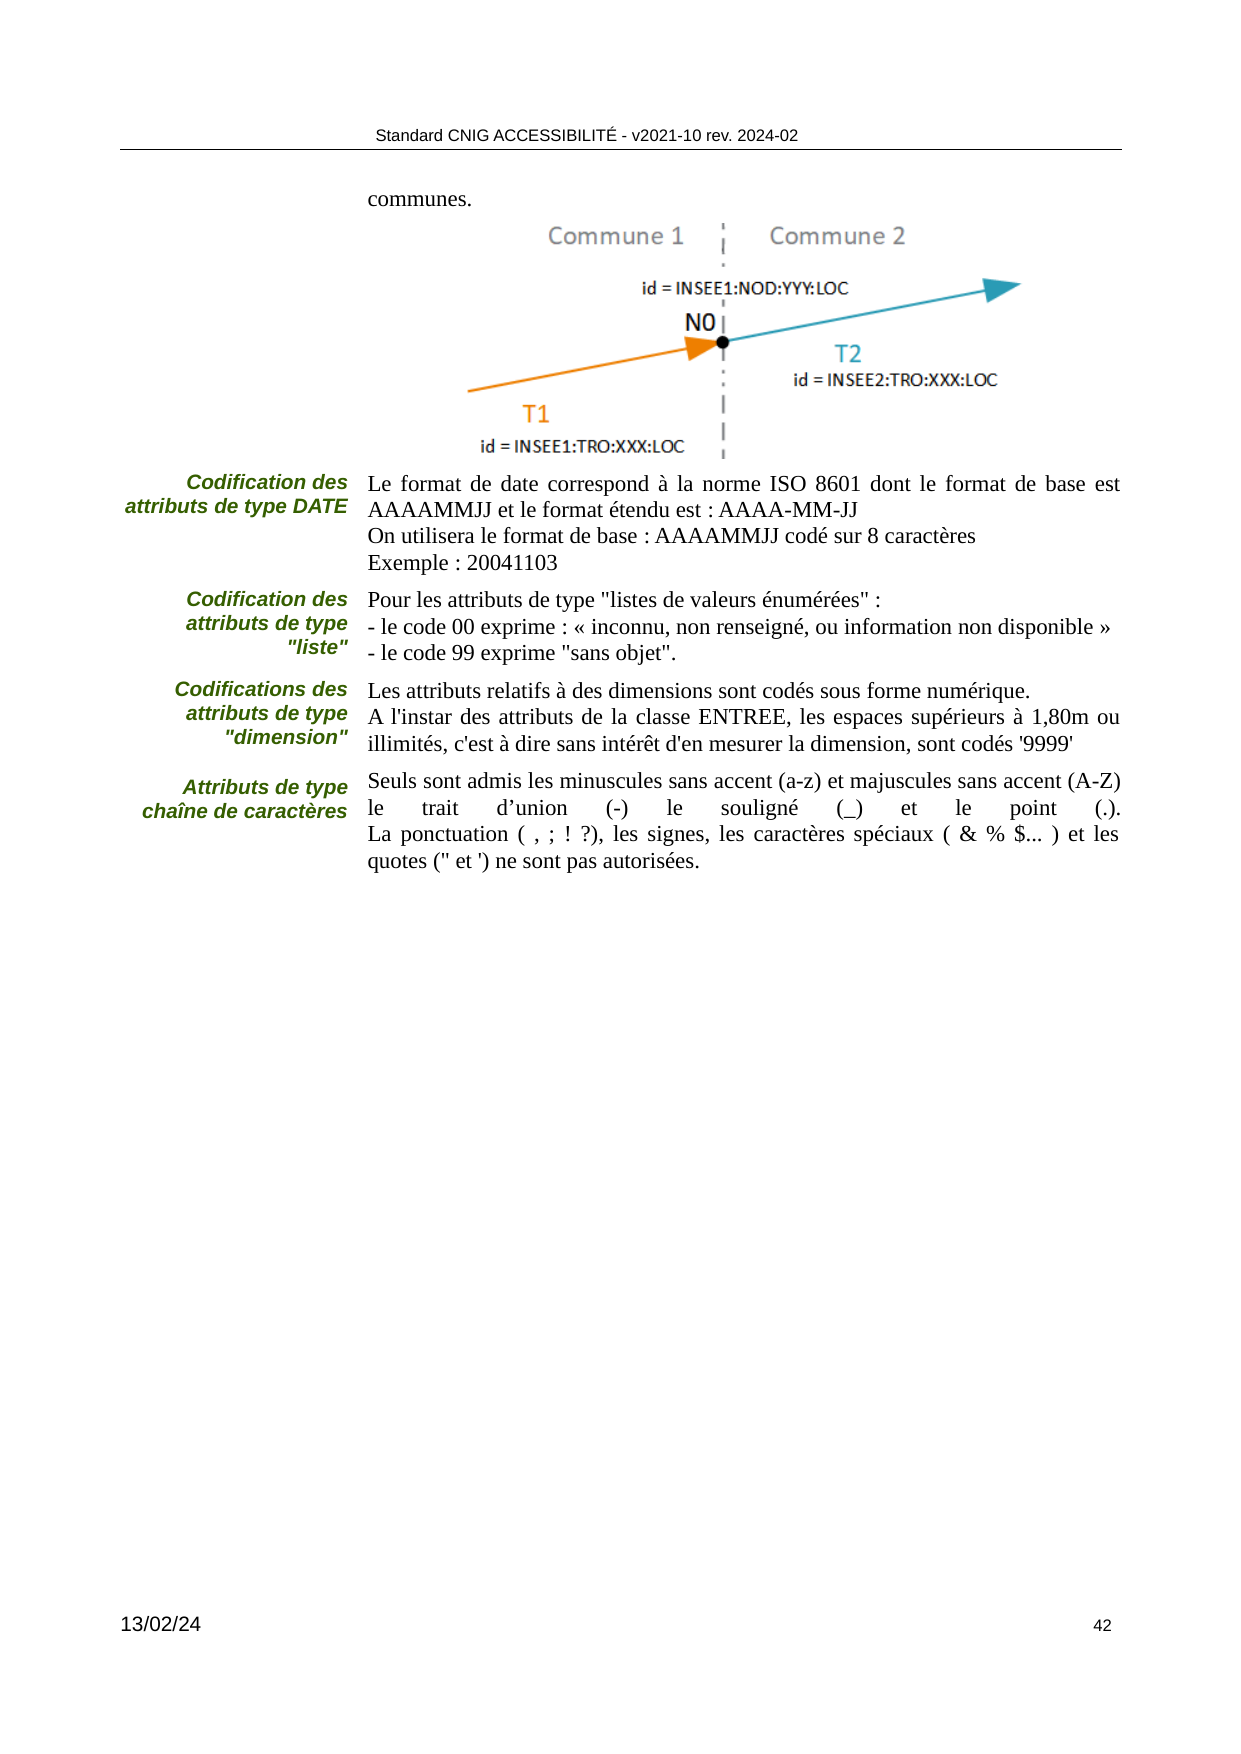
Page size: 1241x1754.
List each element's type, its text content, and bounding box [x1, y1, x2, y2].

picture [464, 223, 1025, 459]
table_cell [356, 218, 1122, 464]
table_cell communes. [356, 180, 1122, 217]
table_cell [118, 180, 356, 217]
table_cell Codification des attributs de type "liste" [118, 581, 356, 671]
table_cell Attributs de type chaîne de caractères [118, 762, 356, 879]
table_cell Pour les attributs de type "listes de valeurs énumérées" : - le code 00 exprime : « inconnu, non renseigné, ou information non disponible » - le code 99 exprime "sans objet". [356, 581, 1122, 671]
table_cell [118, 218, 356, 464]
table_cell Le format de date correspond à la norme ISO 8601 dont le format de base est AAAAMMJJ et le format étendu est : AAAA-MM-JJ On utilisera le format de base : AAAAMMJJ codé sur 8 caractères Exemple : 20041103 [356, 464, 1122, 581]
table_cell Les attributs relatifs à des dimensions sont codés sous forme numérique. A l'instar des attributs de la classe ENTREE, les espaces supérieurs à 1,80m ou illimités, c'est à dire sans intérêt d'en mesurer la dimension, sont codés '9999' [356, 671, 1122, 762]
table_cell Seuls sont admis les minuscules sans accent (a-z) et majuscules sans accent (A-Z) le trait d’union (-) le souligné (_) et le point (.). La ponctuation ( , ; ! ?), les signes, les caractères spéciaux ( & % $... ) et les quotes (" et ') ne sont pas autorisées. [356, 762, 1122, 879]
table_cell Codifications des attributs de type "dimension" [118, 671, 356, 762]
table_cell Codification des attributs de type DATE [118, 464, 356, 581]
